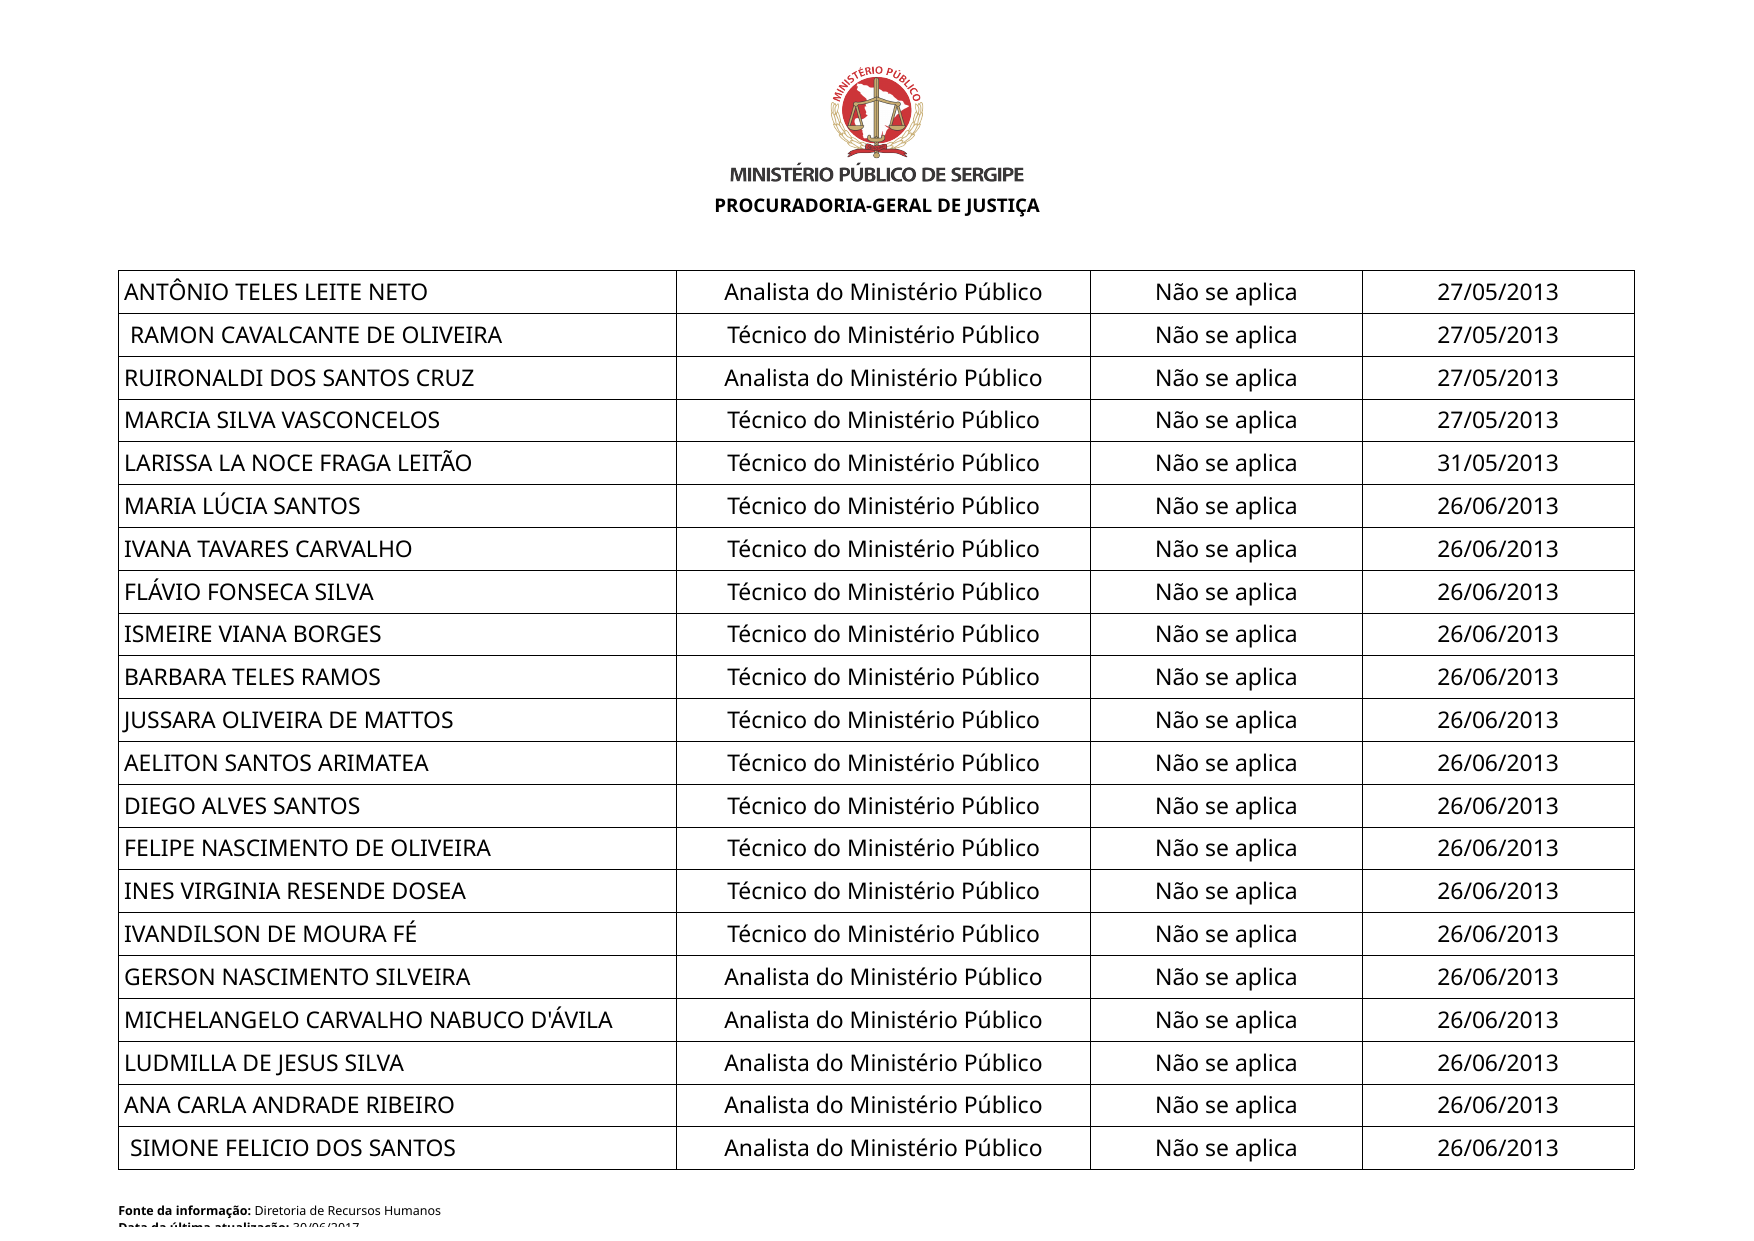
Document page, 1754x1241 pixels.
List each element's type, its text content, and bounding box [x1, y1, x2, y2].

table_cell Não se aplica [1091, 614, 1362, 655]
table_cell 26/06/2013 [1363, 528, 1634, 570]
table_cell Analista do Ministério Público [677, 1042, 1090, 1083]
table_cell Analista do Ministério Público [677, 1085, 1090, 1126]
table_cell 26/06/2013 [1363, 485, 1634, 527]
table_cell JUSSARA OLIVEIRA DE MATTOS [119, 699, 676, 741]
table_cell AELITON SANTOS ARIMATEA [119, 742, 676, 784]
table_cell 27/05/2013 [1363, 314, 1634, 356]
table_cell 26/06/2013 [1363, 828, 1634, 869]
table_cell Não se aplica [1091, 956, 1362, 998]
table_cell Técnico do Ministério Público [677, 528, 1090, 570]
table_cell Técnico do Ministério Público [677, 571, 1090, 612]
table_cell 26/06/2013 [1363, 699, 1634, 741]
table_cell Não se aplica [1091, 999, 1362, 1041]
table_cell Não se aplica [1091, 828, 1362, 869]
table_cell Não se aplica [1091, 1127, 1362, 1169]
table_cell Técnico do Ministério Público [677, 785, 1090, 827]
table_cell RUIRONALDI DOS SANTOS CRUZ [119, 357, 676, 398]
table_cell Analista do Ministério Público [677, 357, 1090, 398]
table_cell SIMONE FELICIO DOS SANTOS [119, 1127, 676, 1169]
table_cell Não se aplica [1091, 656, 1362, 698]
table_cell Não se aplica [1091, 314, 1362, 356]
table_cell 26/06/2013 [1363, 656, 1634, 698]
table_cell 26/06/2013 [1363, 571, 1634, 612]
table_cell 26/06/2013 [1363, 913, 1634, 955]
table_cell ANTÔNIO TELES LEITE NETO [119, 271, 676, 313]
table_cell Técnico do Ministério Público [677, 828, 1090, 869]
table_cell Técnico do Ministério Público [677, 699, 1090, 741]
table_cell Não se aplica [1091, 785, 1362, 827]
table_cell Não se aplica [1091, 485, 1362, 527]
table_cell Técnico do Ministério Público [677, 400, 1090, 441]
table_cell 26/06/2013 [1363, 870, 1634, 912]
table_cell Não se aplica [1091, 528, 1362, 570]
table_cell 26/06/2013 [1363, 956, 1634, 998]
table_cell 26/06/2013 [1363, 1127, 1634, 1169]
table_cell Não se aplica [1091, 357, 1362, 398]
table_cell Técnico do Ministério Público [677, 656, 1090, 698]
table_cell BARBARA TELES RAMOS [119, 656, 676, 698]
table_cell Técnico do Ministério Público [677, 913, 1090, 955]
table_cell Não se aplica [1091, 870, 1362, 912]
table_cell 26/06/2013 [1363, 614, 1634, 655]
table_cell INES VIRGINIA RESENDE DOSEA [119, 870, 676, 912]
table_cell FELIPE NASCIMENTO DE OLIVEIRA [119, 828, 676, 869]
table_cell DIEGO ALVES SANTOS [119, 785, 676, 827]
table_cell Não se aplica [1091, 1085, 1362, 1126]
table_cell Analista do Ministério Público [677, 271, 1090, 313]
table_cell 26/06/2013 [1363, 785, 1634, 827]
table_cell 27/05/2013 [1363, 357, 1634, 398]
table_cell 26/06/2013 [1363, 742, 1634, 784]
table_cell ANA CARLA ANDRADE RIBEIRO [119, 1085, 676, 1126]
table_cell Técnico do Ministério Público [677, 614, 1090, 655]
table_cell MICHELANGELO CARVALHO NABUCO D'ÁVILA [119, 999, 676, 1041]
table_cell Analista do Ministério Público [677, 999, 1090, 1041]
table_cell 26/06/2013 [1363, 999, 1634, 1041]
table_cell FLÁVIO FONSECA SILVA [119, 571, 676, 612]
table_cell Técnico do Ministério Público [677, 442, 1090, 484]
table_cell ISMEIRE VIANA BORGES [119, 614, 676, 655]
table_cell Técnico do Ministério Público [677, 870, 1090, 912]
table_cell Não se aplica [1091, 442, 1362, 484]
table_cell MARIA LÚCIA SANTOS [119, 485, 676, 527]
table_cell Não se aplica [1091, 571, 1362, 612]
table_cell Técnico do Ministério Público [677, 742, 1090, 784]
table_cell Não se aplica [1091, 699, 1362, 741]
table_cell Não se aplica [1091, 742, 1362, 784]
table_cell 27/05/2013 [1363, 400, 1634, 441]
table_cell 26/06/2013 [1363, 1085, 1634, 1126]
table_cell Técnico do Ministério Público [677, 485, 1090, 527]
table_cell Não se aplica [1091, 271, 1362, 313]
table_cell IVANDILSON DE MOURA FÉ [119, 913, 676, 955]
table_cell 27/05/2013 [1363, 271, 1634, 313]
table_cell IVANA TAVARES CARVALHO [119, 528, 676, 570]
table_cell Não se aplica [1091, 400, 1362, 441]
table_cell MARCIA SILVA VASCONCELOS [119, 400, 676, 441]
table_cell LARISSA LA NOCE FRAGA LEITÃO [119, 442, 676, 484]
table_cell Não se aplica [1091, 913, 1362, 955]
table_cell RAMON CAVALCANTE DE OLIVEIRA [119, 314, 676, 356]
table_cell 26/06/2013 [1363, 1042, 1634, 1083]
table_cell LUDMILLA DE JESUS SILVA [119, 1042, 676, 1083]
table_cell Não se aplica [1091, 1042, 1362, 1083]
table_cell Técnico do Ministério Público [677, 314, 1090, 356]
table_cell Analista do Ministério Público [677, 956, 1090, 998]
table_cell GERSON NASCIMENTO SILVEIRA [119, 956, 676, 998]
picture [730, 66, 1024, 185]
table_cell 31/05/2013 [1363, 442, 1634, 484]
table_cell Analista do Ministério Público [677, 1127, 1090, 1169]
